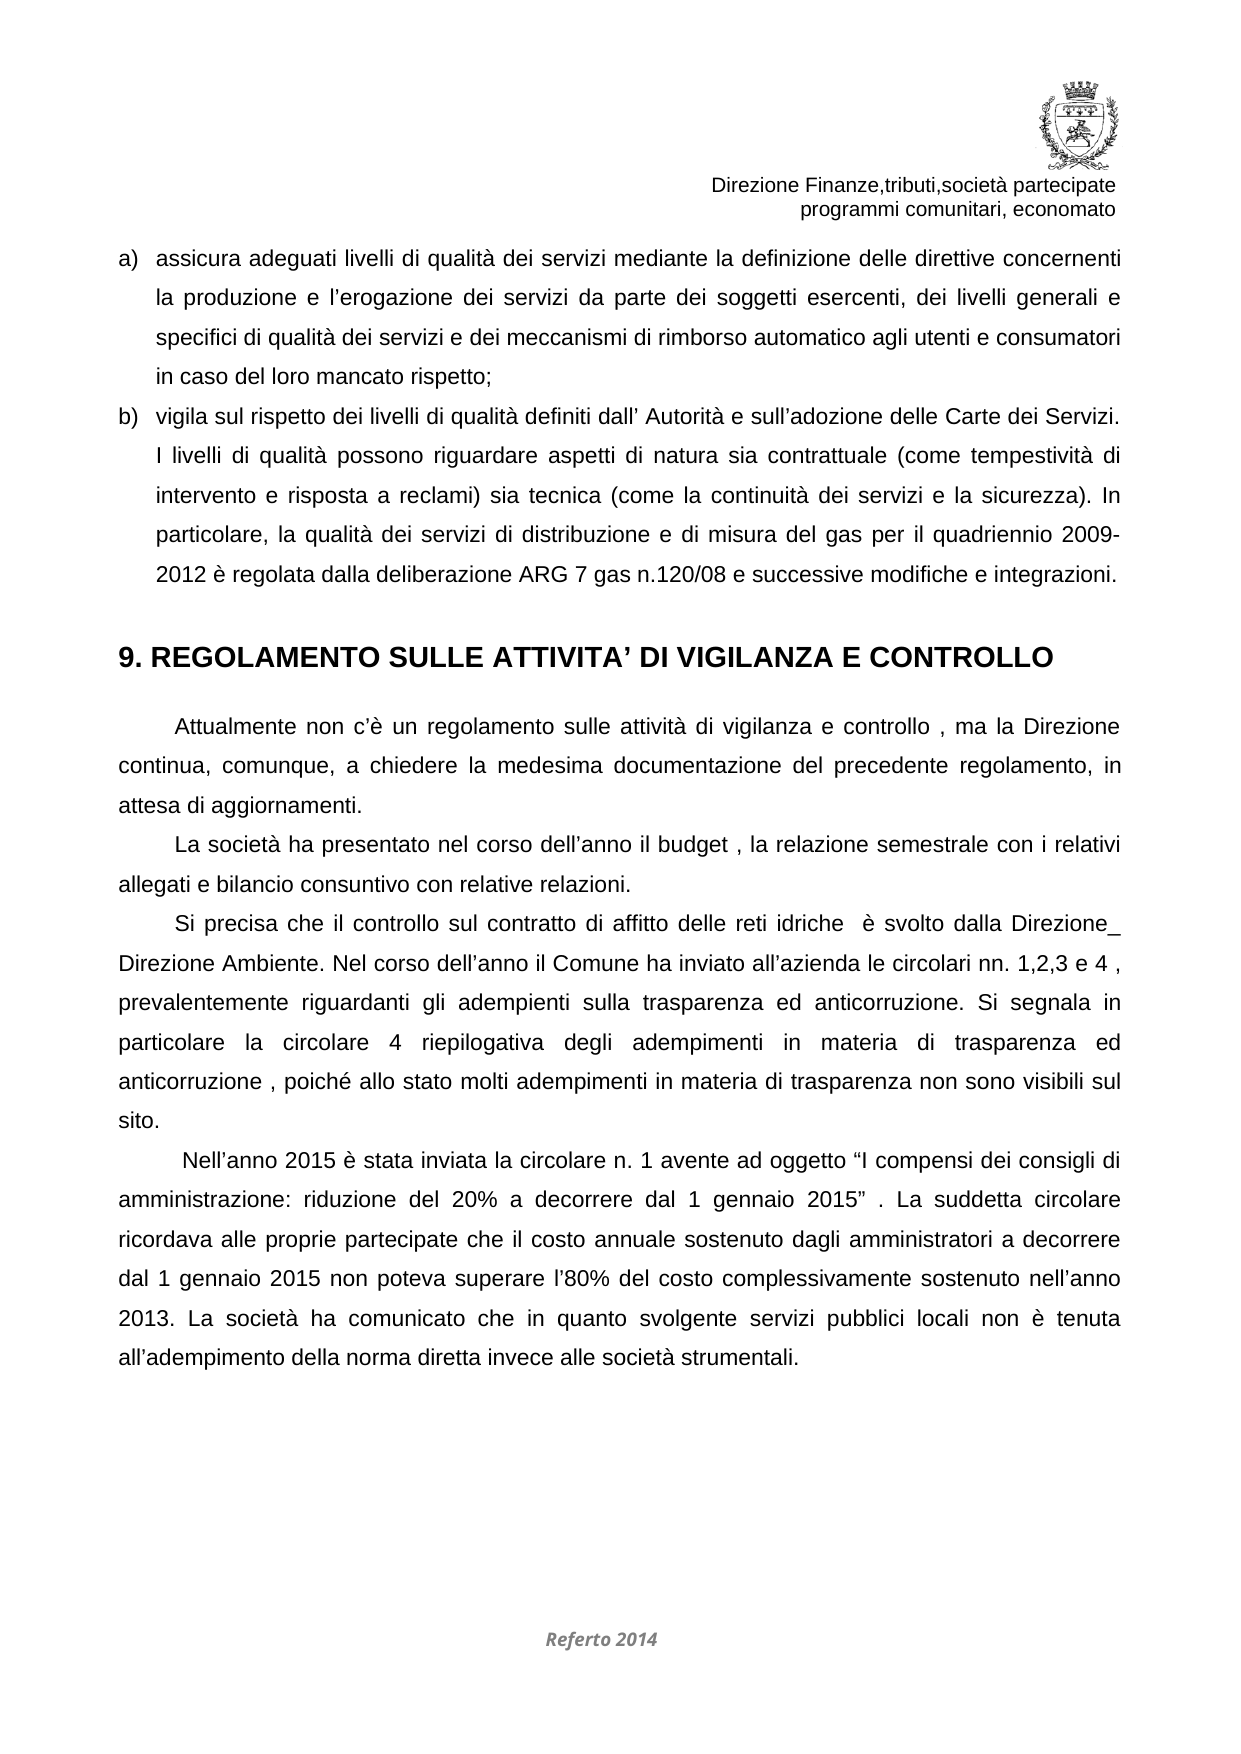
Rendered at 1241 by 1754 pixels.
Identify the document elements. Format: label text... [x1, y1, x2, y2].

picture [1035, 73, 1123, 173]
text Nell’anno 2015 è stata inviata la circolare n. 1 avente ad oggetto “I compensi dei consigli di amministrazione: riduzione del 20% a decorrere dal 1 gennaio 2015” . La suddetta circolare ricordava alle proprie partecipate che il costo annuale sostenuto dagli amministratori a decorrere dal 1 gennaio 2015 non poteva superare l’80% del costo complessivamente sostenuto nell’anno 2013. La società ha comunicato che in quanto svolgente servizi pubblici locali non è tenuta all’adempimento della norma diretta invece alle società strumentali. [118, 1147, 1122, 1371]
list assicura adeguati livelli di qualità dei servizi mediante la definizione delle direttive concernenti la produzione e l’erogazione dei servizi da parte dei soggetti esercenti, dei livelli generali e specifici di qualità dei servizi e dei meccanismi di rimborso automatico agli utenti e consumatori in caso del loro mancato rispetto; [118, 245, 1122, 389]
text La società ha presentato nel corso dell’anno il budget , la relazione semestrale con i relativi allegati e bilancio consuntivo con relative relazioni. [118, 831, 1122, 897]
text Si precisa che il controllo sul contratto di affitto delle reti idriche è svolto dalla Direzione_ Direzione Ambiente. Nel corso dell’anno il Comune ha inviato all’azienda le circolari nn. 1,2,3 e 4 , prevalentemente riguardanti gli adempienti sulla trasparenza ed anticorruzione. Si segnala in particolare la circolare 4 riepilogativa degli adempimenti in materia di trasparenza ed anticorruzione , poiché allo stato molti adempimenti in materia di trasparenza non sono visibili sul sito. [118, 910, 1122, 1134]
text Attualmente non c’è un regolamento sulle attività di vigilanza e controllo , ma la Direzione continua, comunque, a chiedere la medesima documentazione del precedente regolamento, in attesa di aggiornamenti. [118, 713, 1122, 818]
list vigila sul rispetto dei livelli di qualità definiti dall’ Autorità e sull’adozione delle Carte dei Servizi. I livelli di qualità possono riguardare aspetti di natura sia contrattuale (come tempestività di intervento e risposta a reclami) sia tecnica (come la continuità dei servizi e la sicurezza). In particolare, la qualità dei servizi di distribuzione e di misura del gas per il quadriennio 2009-2012 è regolata dalla deliberazione ARG 7 gas n.120/08 e successive modifiche e integrazioni. [118, 403, 1122, 587]
text 9. REGOLAMENTO SULLE ATTIVITA’ DI VIGILANZA E CONTROLLO [118, 639, 1122, 673]
